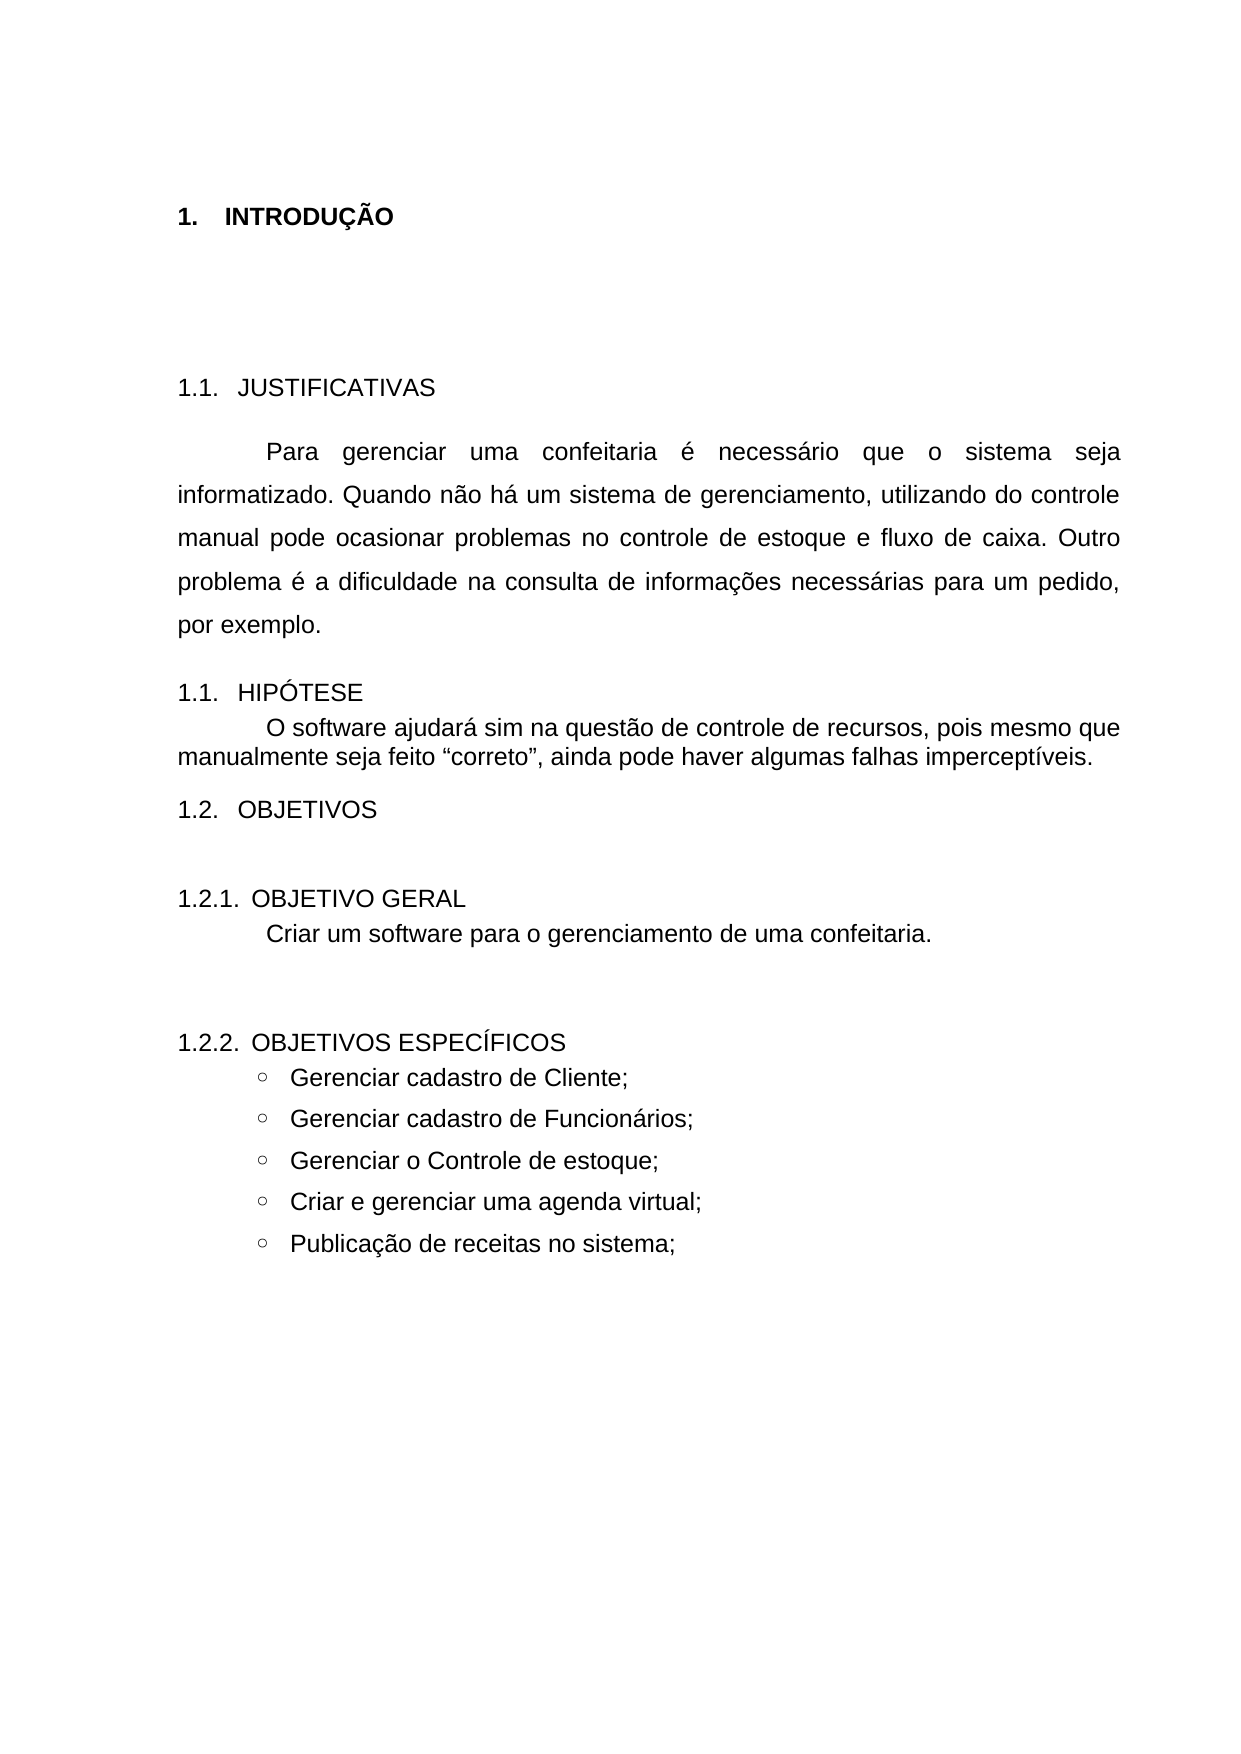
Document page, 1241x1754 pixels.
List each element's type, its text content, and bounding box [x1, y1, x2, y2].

text Para gerenciar uma confeitaria é necessário que o sistema seja informatizado. Quando não há um sistema de gerenciamento, utilizando do controle manual pode ocasionar problemas no controle de estoque e fluxo de caixa. Outro problema é a dificuldade na consulta de informações necessárias para um pedido, por exemplo. [177, 437, 1122, 638]
list Criar e gerenciar uma agenda virtual; [252, 1187, 1122, 1216]
list Publicação de receitas no sistema; [252, 1228, 1122, 1257]
text Criar um software para o gerenciamento de uma confeitaria. [177, 919, 1122, 947]
text O software ajudará sim na questão de controle de recursos, pois mesmo que manualmente seja feito “correto”, ainda pode haver algumas falhas imperceptíveis. [177, 713, 1122, 770]
subtitle HIPÓTESE [177, 678, 1122, 707]
subtitle OBJETIVOS ESPECÍFICOS [177, 1028, 1122, 1057]
subtitle JUSTIFICATIVAS [177, 373, 1122, 402]
subtitle OBJETIVOS [177, 795, 1122, 824]
subtitle INTRODUÇÃO [177, 202, 1122, 231]
subtitle OBJETIVO GERAL [177, 884, 1122, 912]
list Gerenciar o Controle de estoque; [252, 1146, 1122, 1175]
list Gerenciar cadastro de Funcionários; [252, 1104, 1122, 1133]
list Gerenciar cadastro de Cliente; [252, 1063, 1122, 1092]
